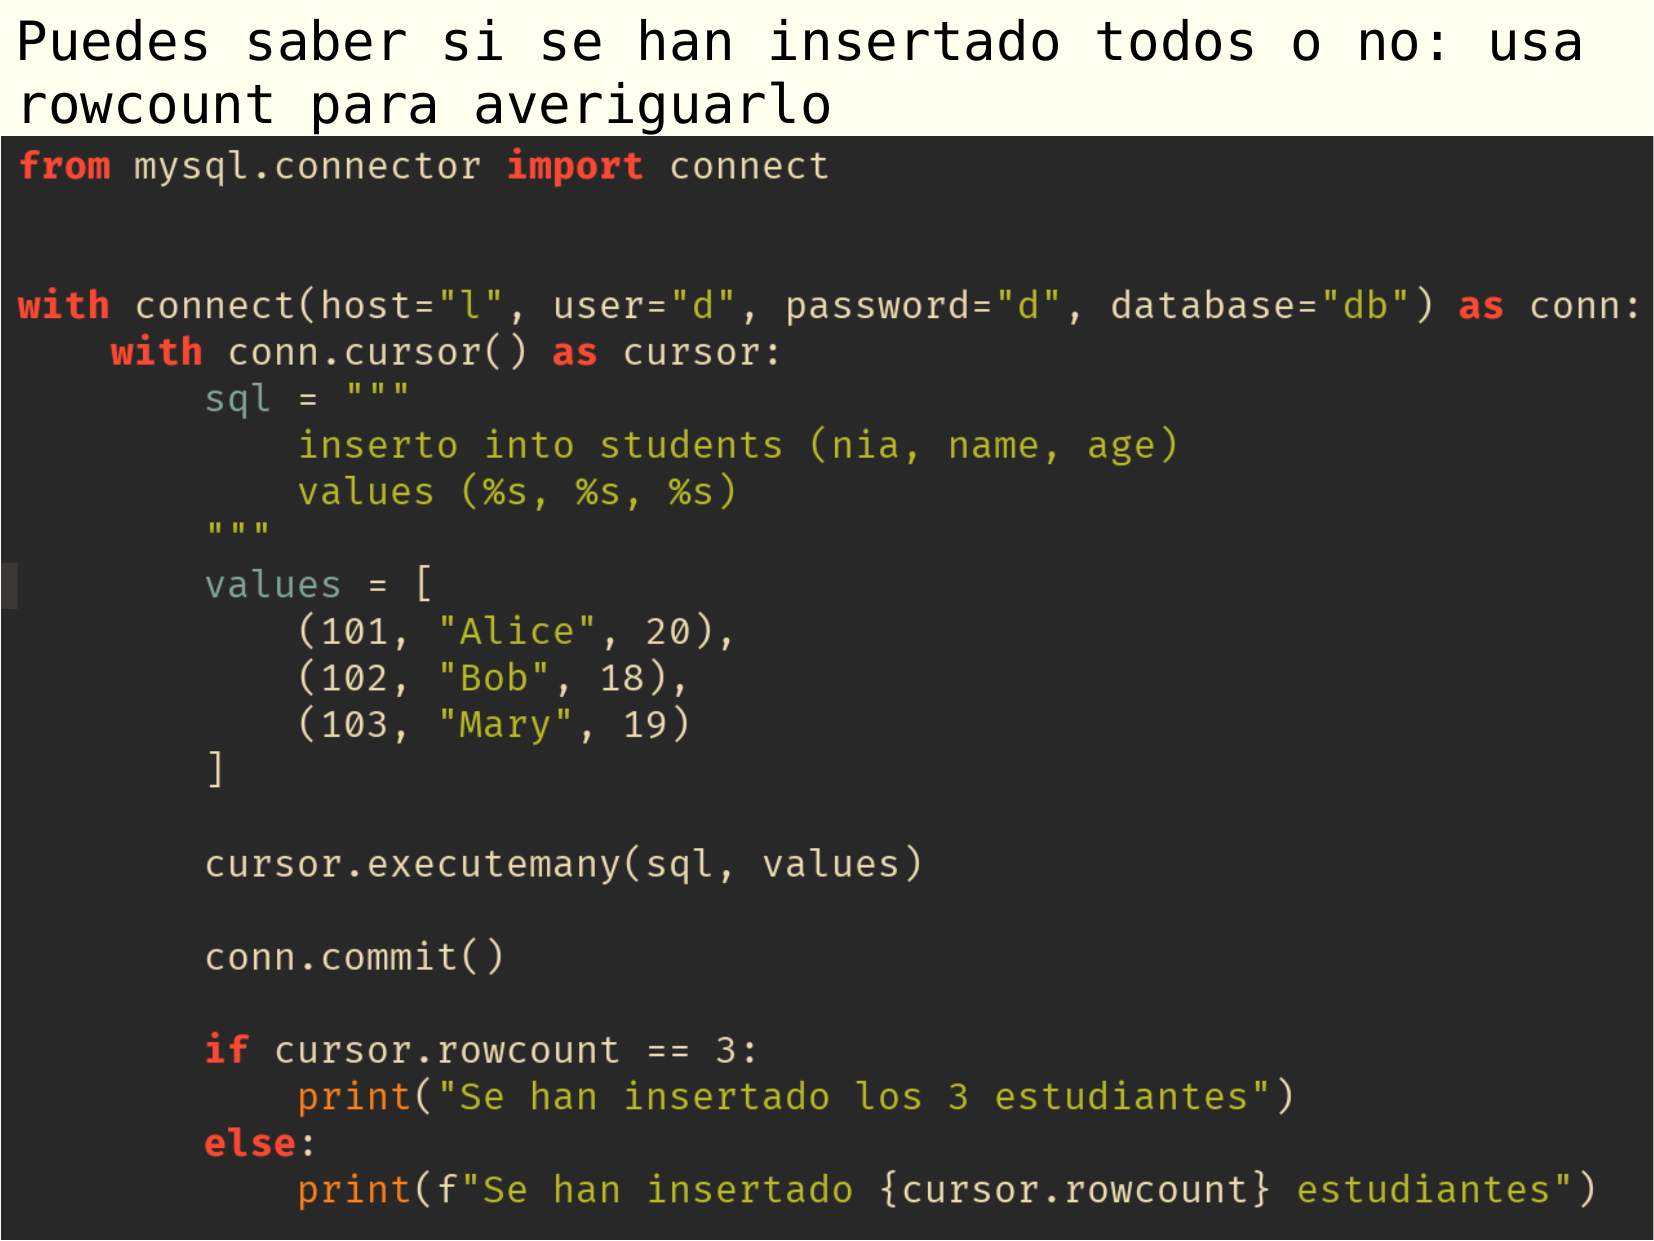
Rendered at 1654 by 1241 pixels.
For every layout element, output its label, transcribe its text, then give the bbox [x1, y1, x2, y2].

picture [1, 136, 1654, 1240]
title Puedes saber si se han insertado todos o no: usa rowcount para averiguarlo [15, 4, 1636, 136]
